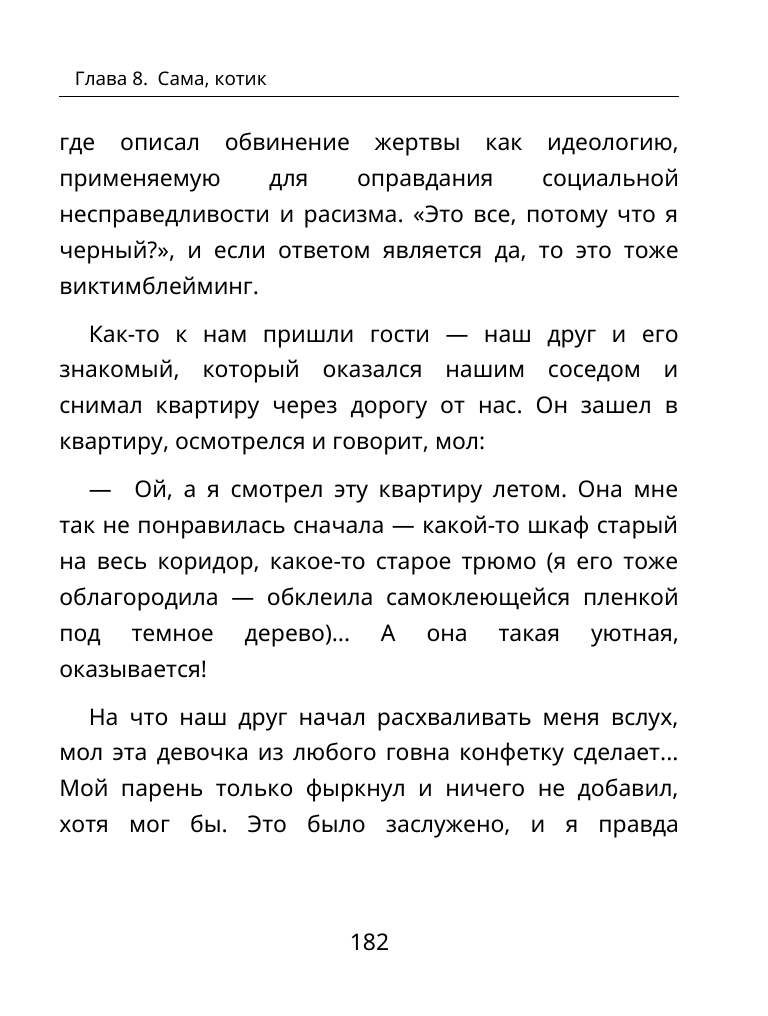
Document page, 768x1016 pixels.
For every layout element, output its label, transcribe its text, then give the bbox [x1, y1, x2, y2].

text На что наш друг начал расхваливать меня вслух, мол эта девочка из любого говна конфетку сделает... Мой парень только фыркнул и ничего не добавил, хотя мог бы. Это было заслужено, и я правда [59, 700, 679, 839]
text где описал обвинение жертвы как идеологию, применяемую для оправдания социальной несправедливости и расизма. «Это все, потому что я черный?», и если ответом является да, то это тоже виктимблейминг. [59, 126, 679, 301]
list Ой, а я смотрел эту квартиру летом. Она мне так не понравилась сначала — какой-то шкаф старый на весь коридор, какое-то старое трюмо (я его тоже облагородила — обклеила самоклеющейся пленкой под темное дерево)... А она такая уютная, оказывается! [59, 473, 679, 684]
text Как-то к нам пришли гости — наш друг и его знакомый, который оказался нашим соседом и снимал квартиру через дорогу от нас. Он зашел в квартиру, осмотрелся и говорит, мол: [59, 317, 679, 457]
